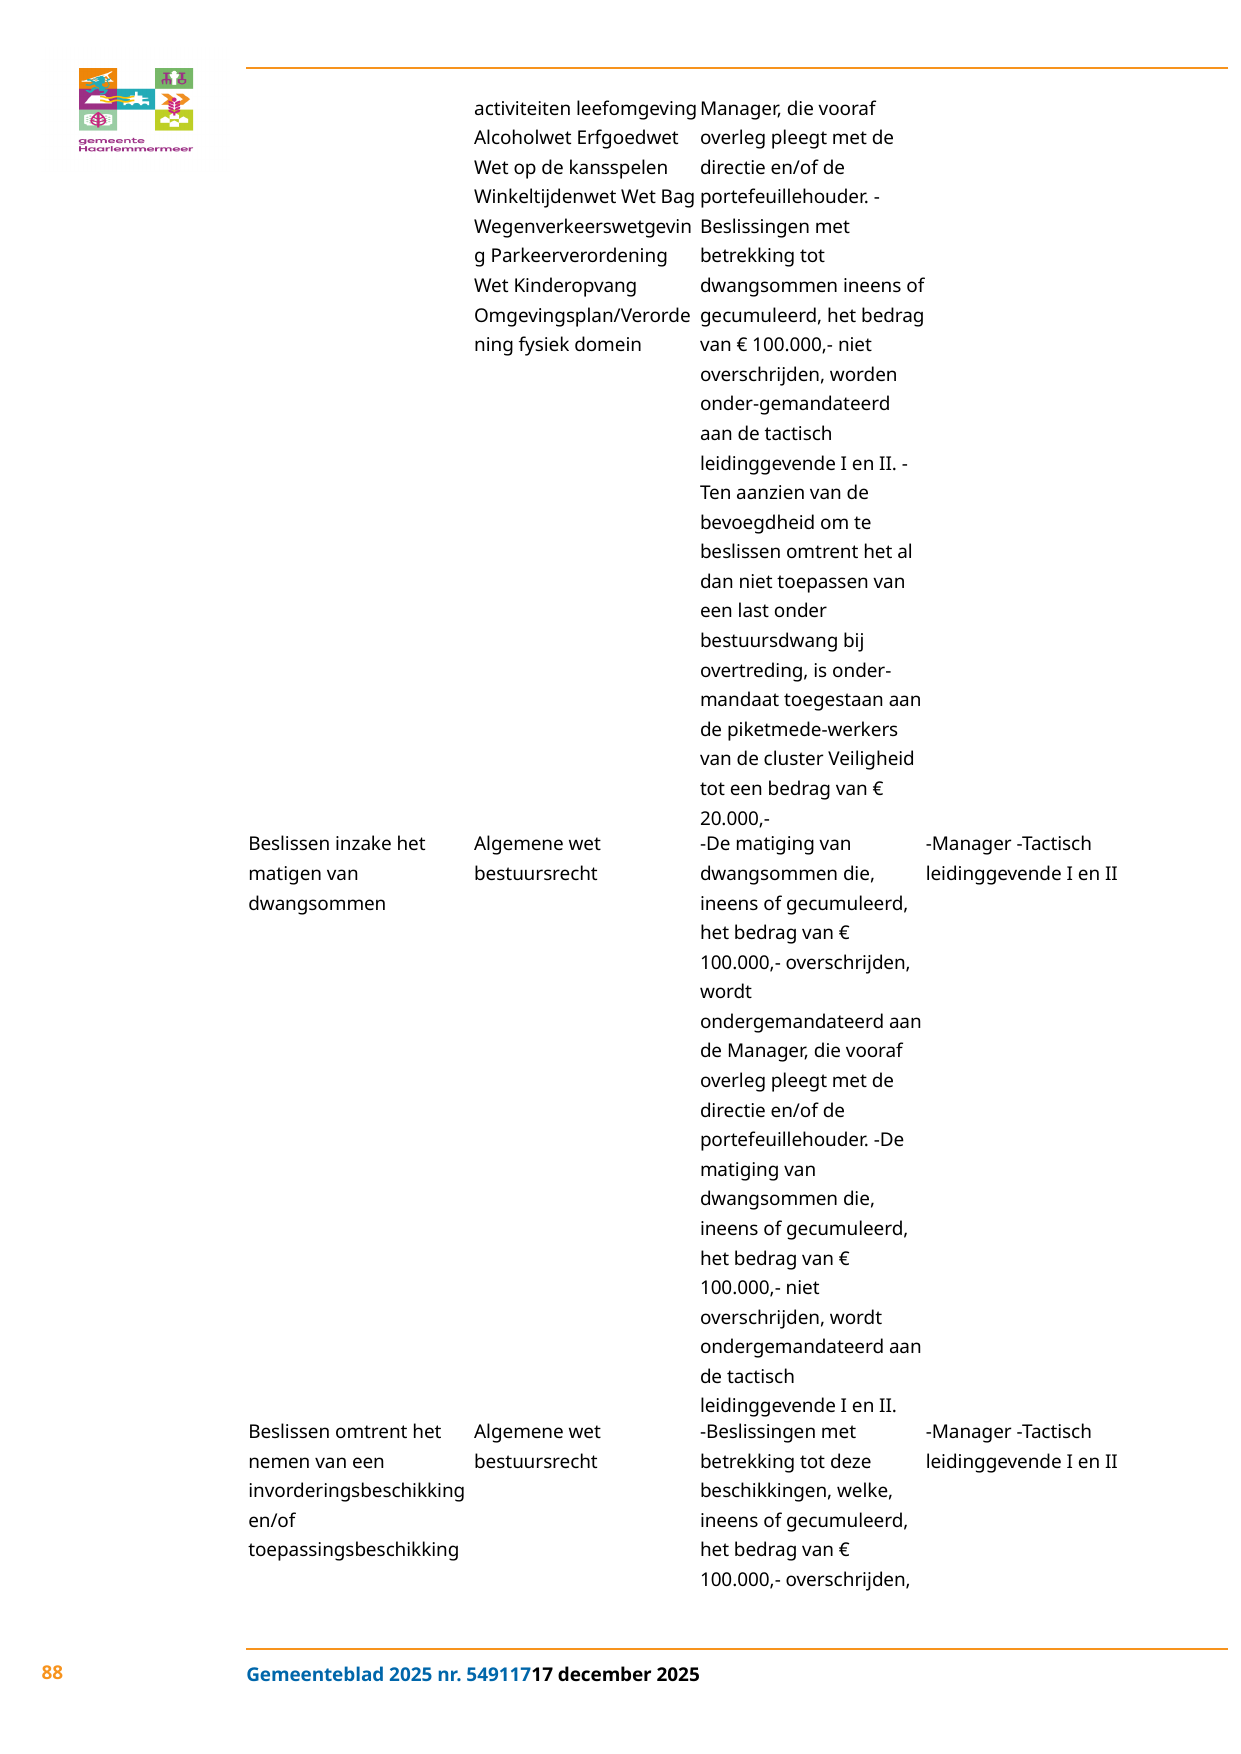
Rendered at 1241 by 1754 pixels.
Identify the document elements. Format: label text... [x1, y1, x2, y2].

table_cell -Manager -Tactisch leidinggevende I en II [926, 1418, 1152, 1592]
table_cell Algemene wet bestuursrecht [474, 1418, 700, 1592]
table_cell [926, 95, 1152, 831]
table_cell Algemene wet bestuursrecht [474, 831, 700, 1418]
table_cell Beslissen inzake het matigen van dwangsommen [248, 831, 474, 1418]
table_cell [248, 95, 474, 831]
table_cell -De matiging van dwangsommen die, ineens of gecumuleerd, het bedrag van € 100.000,- overschrijden, wordt ondergemandateerd aan de Manager, die vooraf overleg pleegt met de directie en/of de portefeuillehouder. -De matiging van dwangsommen die, ineens of gecumuleerd, het bedrag van € 100.000,- niet overschrijden, wordt ondergemandateerd aan de tactisch leidinggevende I en II. [700, 831, 926, 1418]
picture [41, 47, 231, 172]
table_cell Manager, die vooraf overleg pleegt met de directie en/of de portefeuillehouder. -Beslissingen met betrekking tot dwangsommen ineens of gecumuleerd, het bedrag van € 100.000,- niet overschrijden, worden onder-gemandateerd aan de tactisch leidinggevende I en II. -Ten aanzien van de bevoegdheid om te beslissen omtrent het al dan niet toepassen van een last onder bestuursdwang bij overtreding, is onder-mandaat toegestaan aan de piketmede-werkers van de cluster Veiligheid tot een bedrag van € 20.000,- [700, 95, 926, 831]
table_cell -Manager -Tactisch leidinggevende I en II [926, 831, 1152, 1418]
table_cell Beslissen omtrent het nemen van een invorderingsbeschikking en/of toepassingsbeschikking [248, 1418, 474, 1592]
table_cell activiteiten leefomgeving Alcoholwet Erfgoedwet Wet op de kansspelen Winkeltijdenwet Wet Bag Wegenverkeerswetgeving Parkeerverordening Wet Kinderopvang Omgevingsplan/Verordening fysiek domein [474, 95, 700, 831]
table_cell -Beslissingen met betrekking tot deze beschikkingen, welke, ineens of gecumuleerd, het bedrag van € 100.000,- overschrijden, [700, 1418, 926, 1592]
